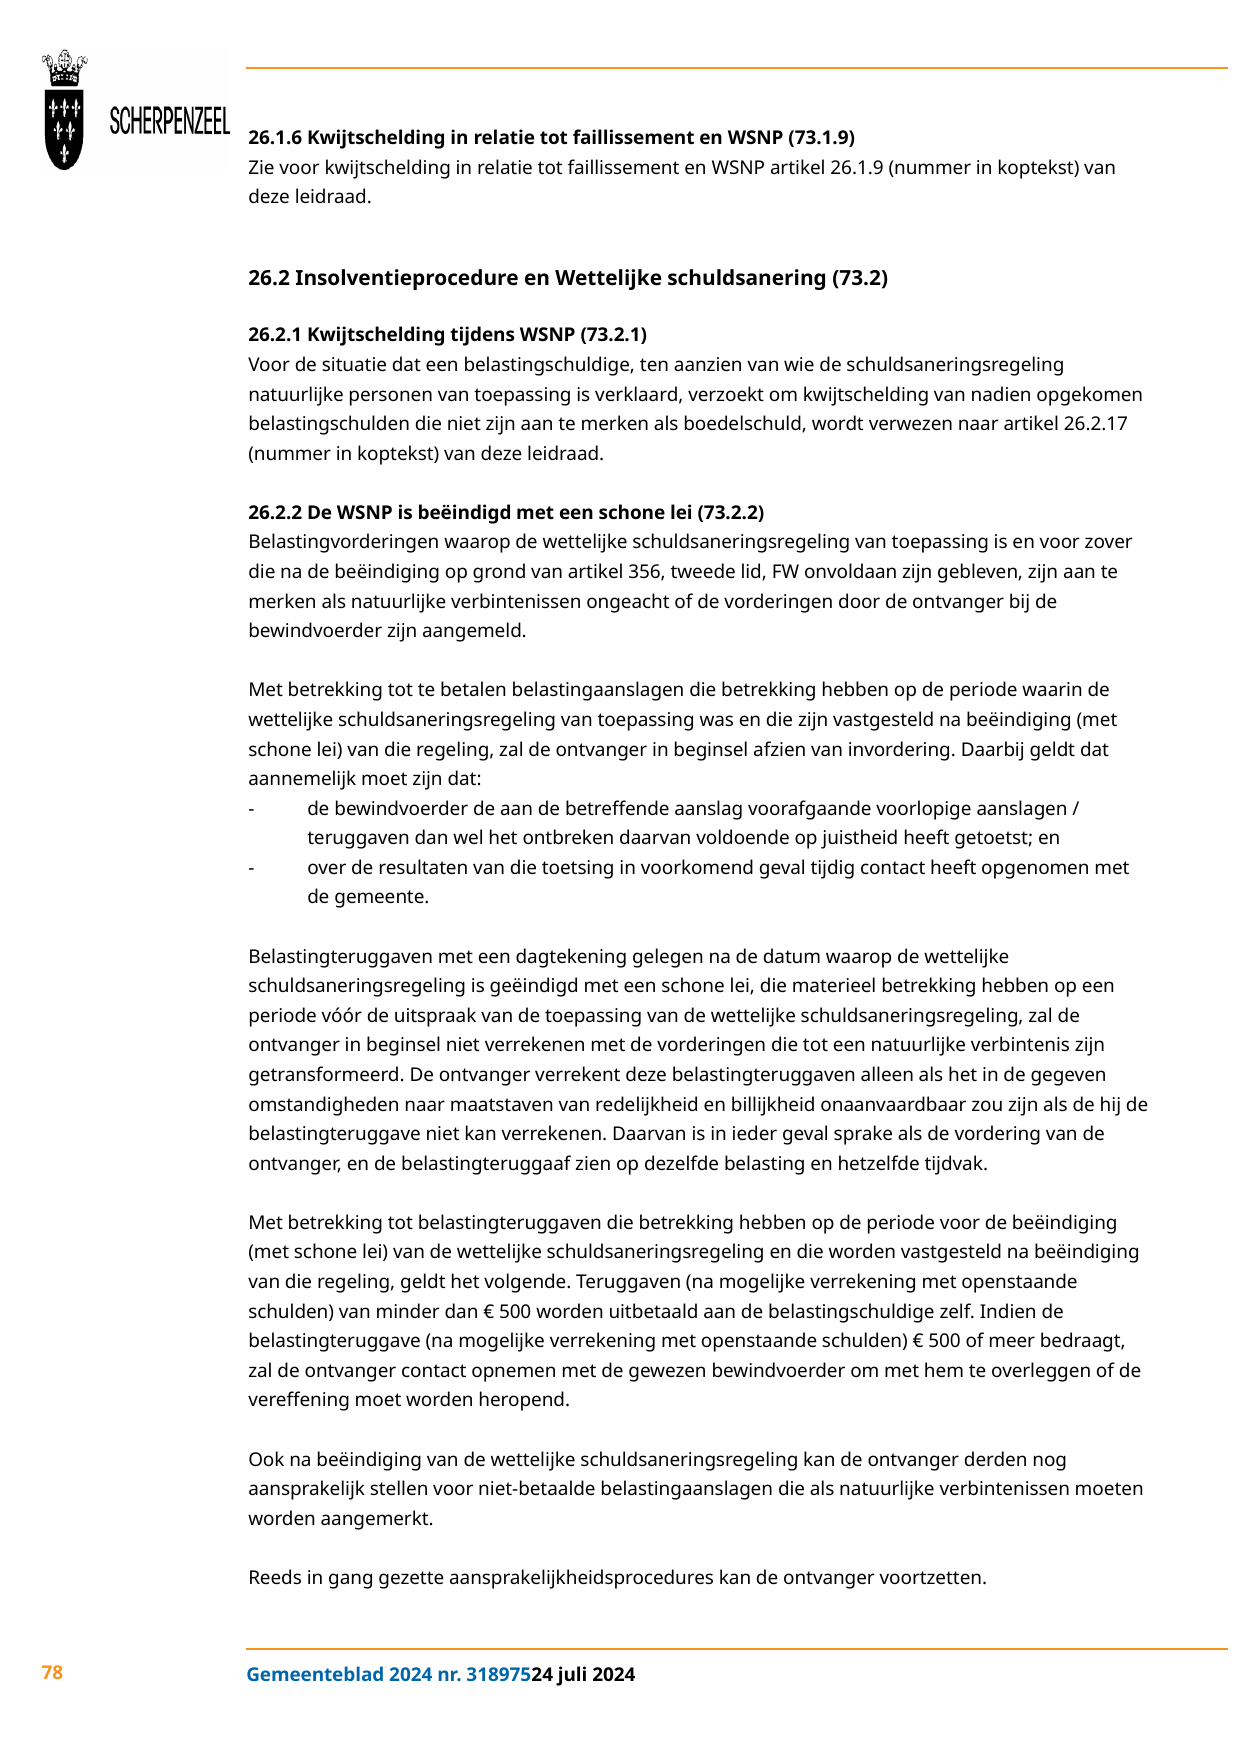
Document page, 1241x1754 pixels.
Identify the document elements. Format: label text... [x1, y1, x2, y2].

text 26.2.2 De WSNP is beëindigd met een schone lei (73.2.2) [248, 499, 1152, 525]
text Zie voor kwijtschelding in relatie tot faillissement en WSNP artikel 26.1.9 (nummer in koptekst) van deze leidraad. [248, 154, 1152, 209]
text 26.1.6 Kwijtschelding in relatie tot faillissement en WSNP (73.1.9) [248, 124, 1152, 150]
picture [41, 47, 231, 172]
text Reeds in gang gezette aansprakelijkheidsprocedures kan de ontvanger voortzetten. [248, 1564, 1152, 1590]
text 26.2 Insolventieprocedure en Wettelijke schuldsanering (73.2) [248, 263, 1152, 292]
list de bewindvoerder de aan de betreffende aanslag voorafgaande voorlopige aanslagen / teruggaven dan wel het ontbreken daarvan voldoende op juistheid heeft getoetst; en [248, 795, 1152, 850]
list over de resultaten van die toetsing in voorkomend geval tijdig contact heeft opgenomen met de gemeente. [248, 854, 1152, 909]
text Met betrekking tot te betalen belastingaanslagen die betrekking hebben op de periode waarin de wettelijke schuldsaneringsregeling van toepassing was en die zijn vastgesteld na beëindiging (met schone lei) van die regeling, zal de ontvanger in beginsel afzien van invordering. Daarbij geldt dat aannemelijk moet zijn dat: [248, 677, 1152, 791]
text Belastingvorderingen waarop de wettelijke schuldsaneringsregeling van toepassing is en voor zover die na de beëindiging op grond van artikel 356, tweede lid, FW onvoldaan zijn gebleven, zijn aan te merken als natuurlijke verbintenissen ongeacht of de vorderingen door de ontvanger bij de bewindvoerder zijn aangemeld. [248, 529, 1152, 643]
text Met betrekking tot belastingteruggaven die betrekking hebben op de periode voor de beëindiging (met schone lei) van de wettelijke schuldsaneringsregeling en die worden vastgesteld na beëindiging van die regeling, geldt het volgende. Teruggaven (na mogelijke verrekening met openstaande schulden) van minder dan € 500 worden uitbetaald aan de belastingschuldige zelf. Indien de belastingteruggave (na mogelijke verrekening met openstaande schulden) € 500 of meer bedraagt, zal de ontvanger contact opnemen met de gewezen bewindvoerder om met hem te overleggen of de vereffening moet worden heropend. [248, 1209, 1152, 1412]
text Voor de situatie dat een belastingschuldige, ten aanzien van wie de schuldsaneringsregeling natuurlijke personen van toepassing is verklaard, verzoekt om kwijtschelding van nadien opgekomen belastingschulden die niet zijn aan te merken als boedelschuld, wordt verwezen naar artikel 26.2.17 (nummer in koptekst) van deze leidraad. [248, 351, 1152, 466]
text Ook na beëindiging van de wettelijke schuldsaneringsregeling kan de ontvanger derden nog aansprakelijk stellen voor niet-betaalde belastingaanslagen die als natuurlijke verbintenissen moeten worden aangemerkt. [248, 1446, 1152, 1531]
text 26.2.1 Kwijtschelding tijdens WSNP (73.2.1) [248, 322, 1152, 347]
text Belastingteruggaven met een dagtekening gelegen na de datum waarop de wettelijke schuldsaneringsregeling is geëindigd met een schone lei, die materieel betrekking hebben op een periode vóór de uitspraak van de toepassing van de wettelijke schuldsaneringsregeling, zal de ontvanger in beginsel niet verrekenen met de vorderingen die tot een natuurlijke verbintenis zijn getransformeerd. De ontvanger verrekent deze belastingteruggaven alleen als het in de gegeven omstandigheden naar maatstaven van redelijkheid en billijkheid onaanvaardbaar zou zijn als de hij de belastingteruggave niet kan verrekenen. Daarvan is in ieder geval sprake als de vordering van de ontvanger, en de belastingteruggaaf zien op dezelfde belasting en hetzelfde tijdvak. [248, 943, 1152, 1176]
